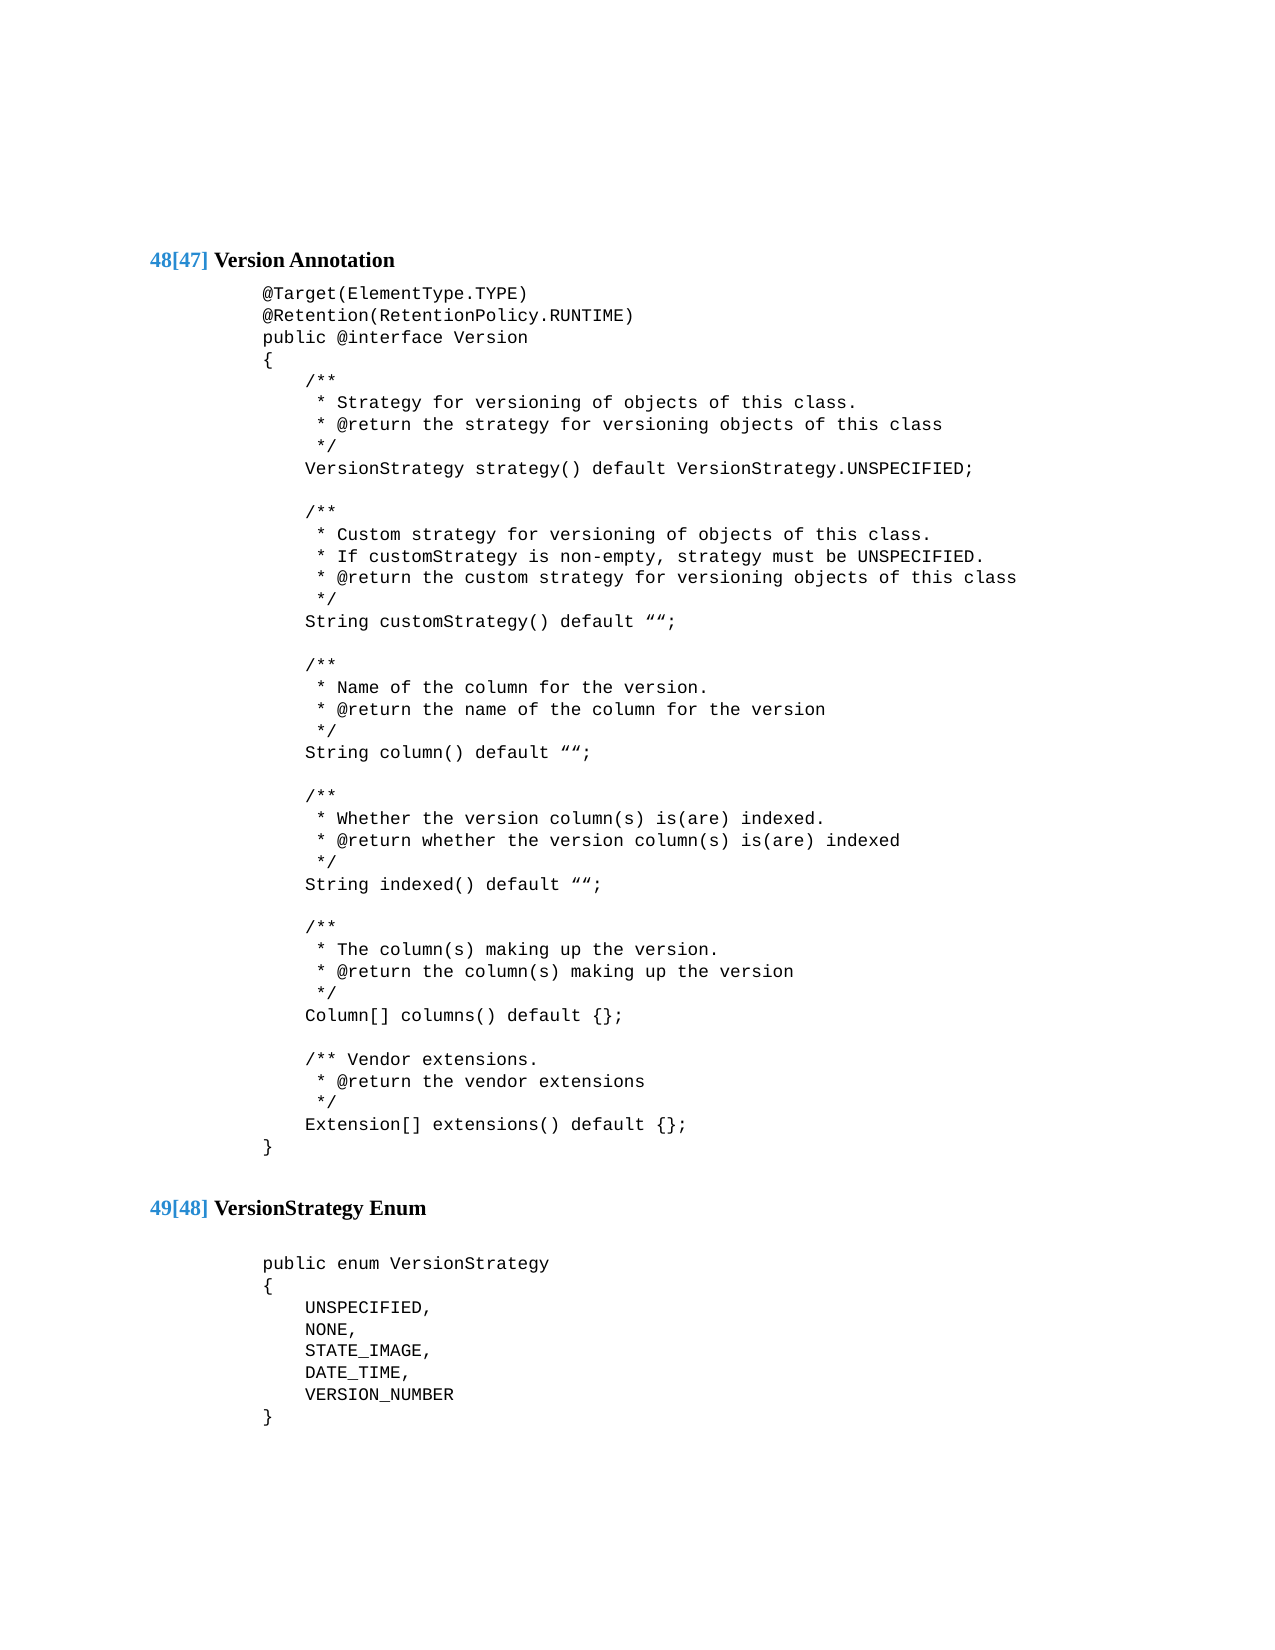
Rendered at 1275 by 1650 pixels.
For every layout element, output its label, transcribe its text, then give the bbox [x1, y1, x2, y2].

text * @return the column(s) making up the version [262, 961, 1125, 983]
text * @return the custom strategy for versioning objects of this class [262, 567, 1125, 589]
text /** [262, 917, 1125, 939]
text public @interface Version [262, 327, 1125, 348]
text { [262, 348, 1125, 370]
text public enum VersionStrategy [262, 1253, 1125, 1274]
text /** [262, 786, 1125, 808]
text VERSION_NUMBER [262, 1384, 1125, 1406]
text * @return whether the version column(s) is(are) indexed [262, 830, 1125, 852]
text STATE_IMAGE, [262, 1340, 1125, 1362]
text * Whether the version column(s) is(are) indexed. [262, 808, 1125, 830]
text /** [262, 370, 1125, 392]
text String customStrategy() default ““; [262, 611, 1125, 633]
text VersionStrategy strategy() default VersionStrategy.UNSPECIFIED; [262, 458, 1125, 480]
text */ [262, 436, 1125, 458]
text /** [262, 502, 1125, 523]
text NONE, [262, 1318, 1125, 1340]
text Column[] columns() default {}; [262, 1005, 1125, 1027]
text * If customStrategy is non-empty, strategy must be UNSPECIFIED. [262, 545, 1125, 567]
text * Custom strategy for versioning of objects of this class. [262, 523, 1125, 545]
text String indexed() default ““; [262, 873, 1125, 895]
text */ [262, 852, 1125, 873]
text @Retention(RetentionPolicy.RUNTIME) [262, 305, 1125, 327]
text } [262, 1136, 1125, 1158]
text */ [262, 1092, 1125, 1114]
text @Target(ElementType.TYPE) [262, 283, 1125, 305]
text DATE_TIME, [262, 1362, 1125, 1384]
text } [262, 1406, 1125, 1428]
text */ [262, 589, 1125, 611]
text { [262, 1274, 1125, 1296]
subtitle Version Annotation [150, 246, 1125, 272]
text * @return the name of the column for the version [262, 698, 1125, 720]
text UNSPECIFIED, [262, 1296, 1125, 1318]
text */ [262, 720, 1125, 742]
text */ [262, 983, 1125, 1005]
text * @return the vendor extensions [262, 1070, 1125, 1092]
text /** [262, 655, 1125, 677]
text * Name of the column for the version. [262, 677, 1125, 698]
text * Strategy for versioning of objects of this class. [262, 392, 1125, 414]
text Extension[] extensions() default {}; [262, 1114, 1125, 1136]
subtitle VersionStrategy Enum [150, 1194, 1125, 1220]
text * @return the strategy for versioning objects of this class [262, 414, 1125, 436]
text * The column(s) making up the version. [262, 939, 1125, 961]
text /** Vendor extensions. [262, 1048, 1125, 1070]
text String column() default ““; [262, 742, 1125, 764]
